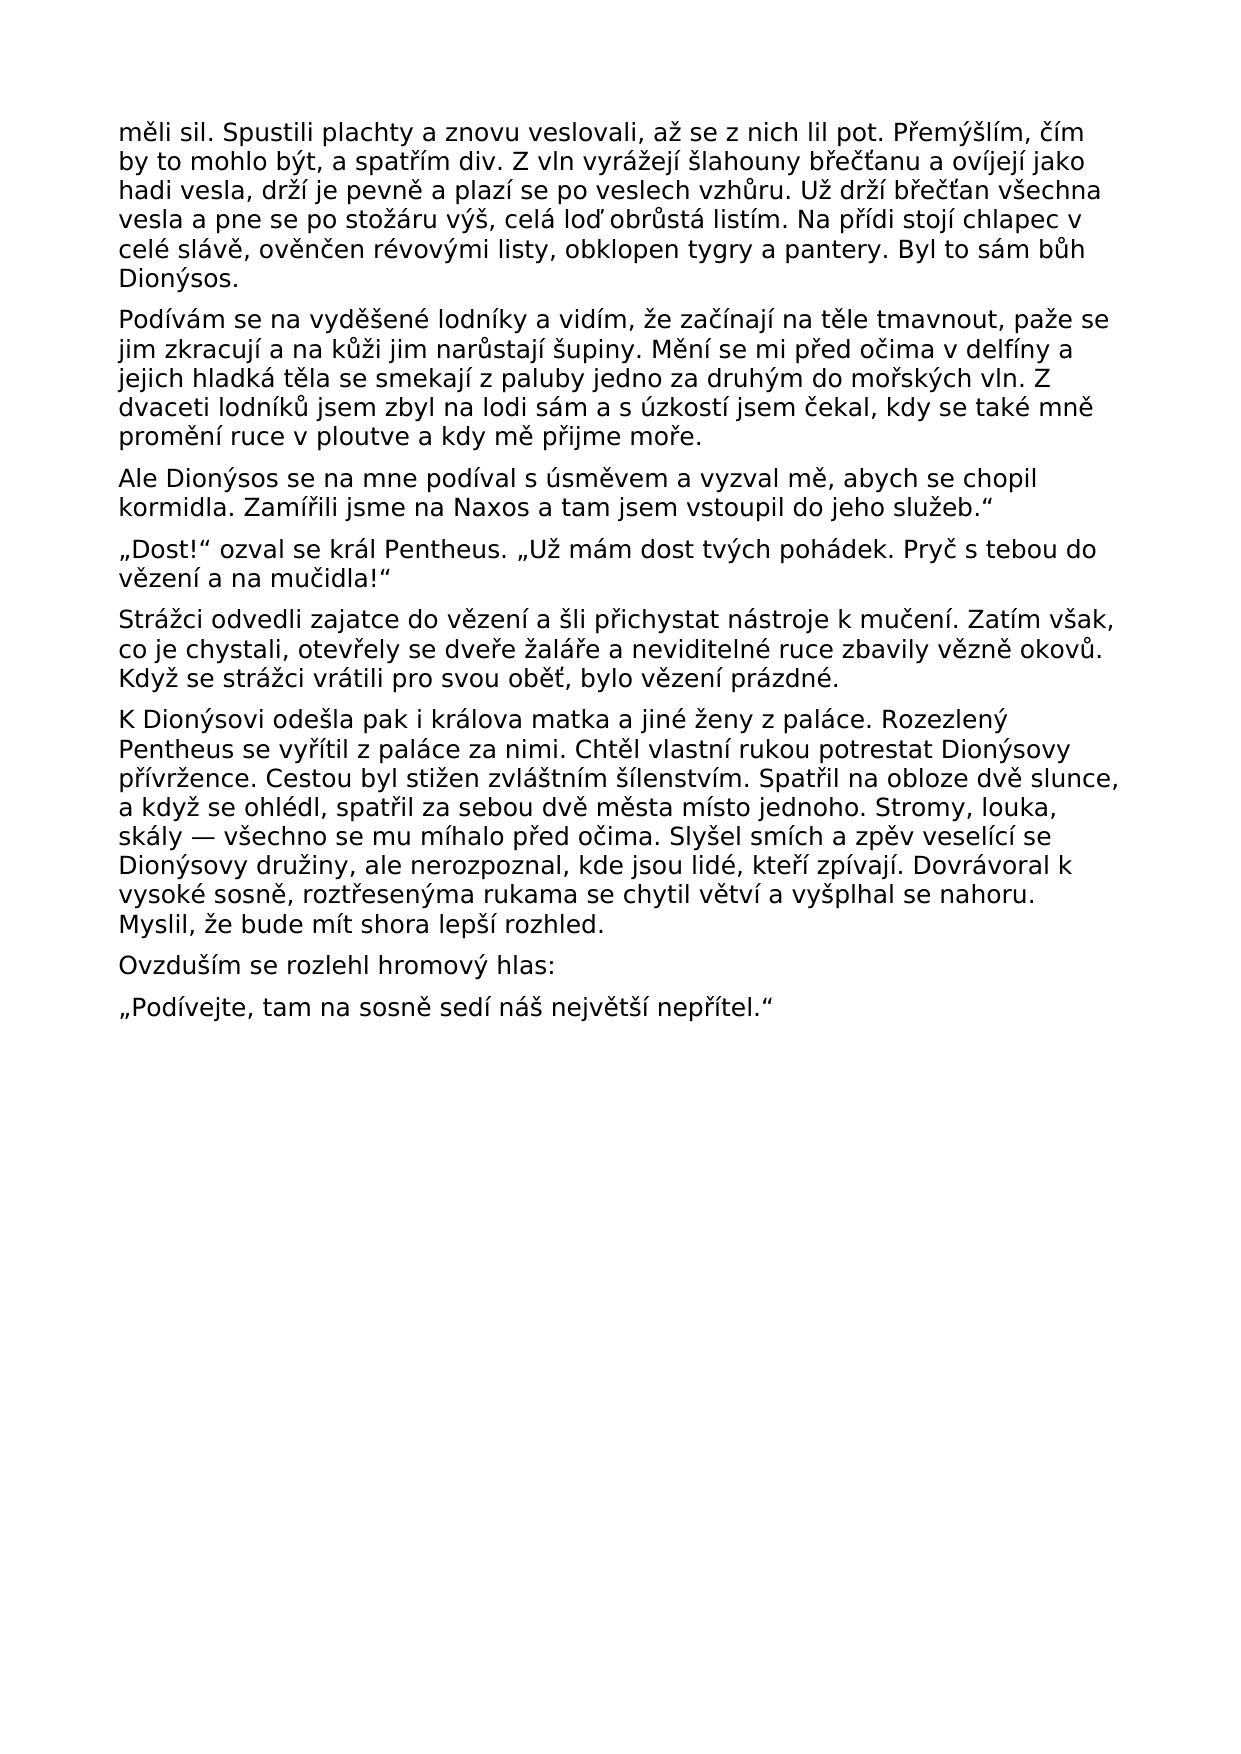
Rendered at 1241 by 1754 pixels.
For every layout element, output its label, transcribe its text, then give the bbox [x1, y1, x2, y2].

text Strážci odvedli zajatce do vězení a šli přichystat nástroje k mučení. Zatím však, co je chystali, otevřely se dveře žaláře a neviditelné ruce zbavily vězně okovů. Když se strážci vrátili pro svou oběť, bylo vězení prázdné. [118, 606, 1122, 693]
text Ovzduším se rozlehl hromový hlas: [118, 951, 1122, 981]
text měli sil. Spustili plachty a znovu veslovali, až se z nich lil pot. Přemýšlím, čím by to mohlo být, a spatřím div. Z vln vyrážejí šlahouny břečťanu a ovíjejí jako hadi vesla, drží je pevně a plazí se po veslech vzhůru. Už drží břečťan všechna vesla a pne se po stožáru výš, celá loď obrůstá listím. Na přídi stojí chlapec v celé slávě, ověnčen révovými listy, obklopen tygry a pantery. Byl to sám bůh Dionýsos. [118, 118, 1122, 293]
text „Dost!“ ozval se král Pentheus. „Už mám dost tvých pohádek. Pryč s tebou do vězení a na mučidla!“ [118, 535, 1122, 593]
text Podívám se na vyděšené lodníky a vidím, že začínají na těle tmavnout, paže se jim zkracují a na kůži jim narůstají šupiny. Mění se mi před očima v delfíny a jejich hladká těla se smekají z paluby jedno za druhým do mořských vln. Z dvaceti lodníků jsem zbyl na lodi sám a s úzkostí jsem čekal, kdy se také mně promění ruce v ploutve a kdy mě přijme moře. [118, 306, 1122, 451]
text Ale Dionýsos se na mne podíval s úsměvem a vyzval mě, abych se chopil kormidla. Zamířili jsme na Naxos a tam jsem vstoupil do jeho služeb.“ [118, 464, 1122, 522]
text „Podívejte, tam na sosně sedí náš největší nepřítel.“ [118, 993, 1122, 1022]
text K Dionýsovi odešla pak i králova matka a jiné ženy z paláce. Rozezlený Pentheus se vyřítil z paláce za nimi. Chtěl vlastní rukou potrestat Dionýsovy přívržence. Cestou byl stižen zvláštním šílenstvím. Spatřil na obloze dvě slunce, a když se ohlédl, spatřil za sebou dvě města místo jednoho. Stromy, louka, skály — všechno se mu míhalo před očima. Slyšel smích a zpěv veselící se Dionýsovy družiny, ale nerozpoznal, kde jsou lidé, kteří zpívají. Dovrávoral k vysoké sosně, roztřesenýma rukama se chytil větví a vyšplhal se nahoru. Myslil, že bude mít shora lepší rozhled. [118, 706, 1122, 939]
